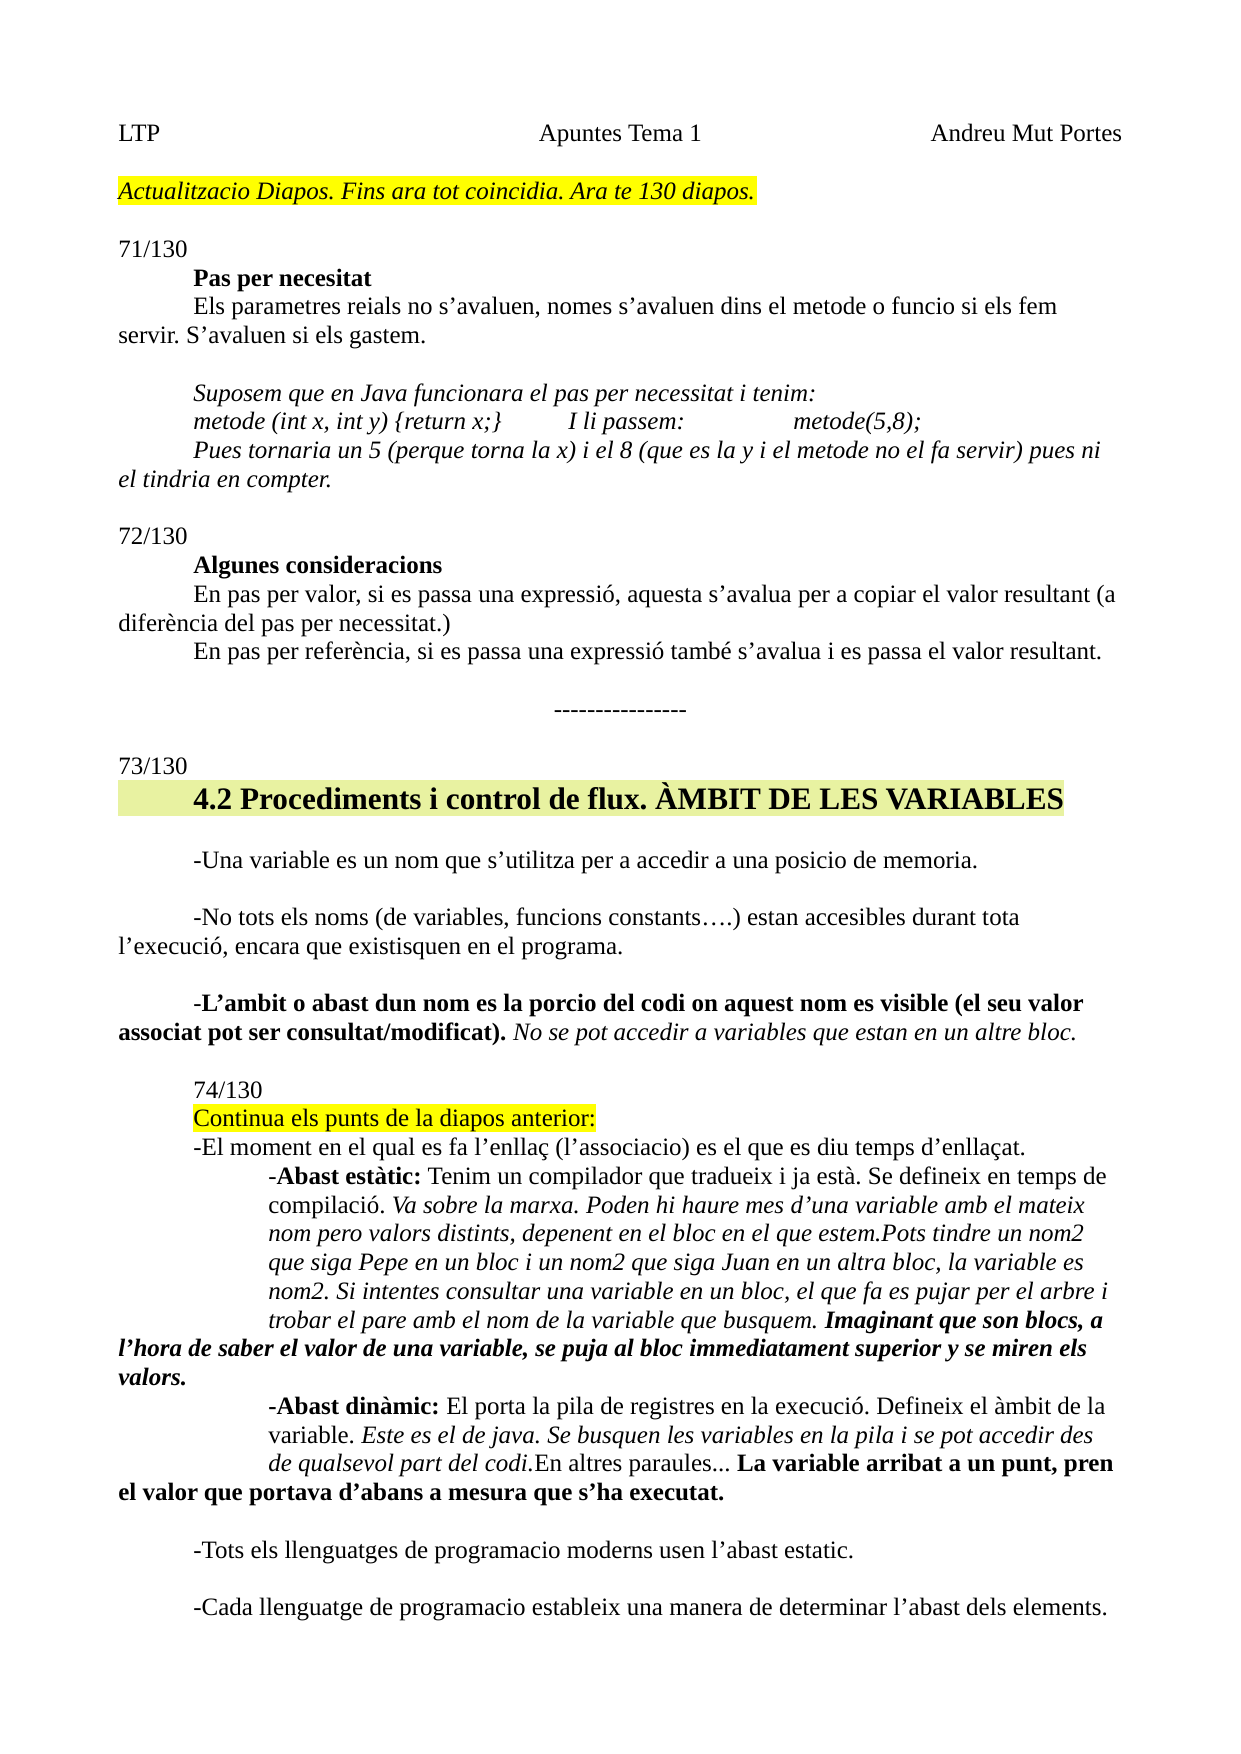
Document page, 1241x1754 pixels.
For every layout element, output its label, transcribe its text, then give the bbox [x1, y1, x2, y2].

text -Una variable es un nom que s’utilitza per a accedir a una posicio de memoria. [118, 845, 1122, 873]
text 73/130 [118, 751, 1122, 780]
text -Abast dinàmic: El porta la pila de registres en la execució. Defineix el àmbit de la variable. Este es el de java. Se busquen les variables en la pila i se pot accedir des de qualsevol part del codi.En altres paraules... La variable arribat a un punt, pren el valor que portava d’abans a mesura que s’ha executat. [118, 1391, 1122, 1506]
text Els parametres reials no s’avaluen, nomes s’avaluen dins el metode o funcio si els fem servir. S’avaluen si els gastem. [118, 291, 1122, 349]
text ---------------- [118, 694, 1122, 723]
text Actualitzacio Diapos. Fins ara tot coincidia. Ara te 130 diapos. [118, 176, 1122, 205]
text -L’ambit o abast dun nom es la porcio del codi on aquest nom es visible (el seu valor associat pot ser consultat/modificat). No se pot accedir a variables que estan en un altre bloc. [118, 988, 1122, 1046]
text En pas per referència, si es passa una expressió també s’avalua i es passa el valor resultant. [118, 636, 1122, 665]
text -El moment en el qual es fa l’enllaç (l’associacio) es el que es diu temps d’enllaçat. [118, 1132, 1122, 1161]
text -Cada llenguatge de programacio estableix una manera de determinar l’abast dels elements. [118, 1592, 1122, 1621]
text Suposem que en Java funcionara el pas per necessitat i tenim: [118, 378, 1122, 406]
text 74/130 [118, 1075, 1122, 1103]
text Pas per necesitat [118, 263, 1122, 291]
text -Abast estàtic: Tenim un compilador que tradueix i ja està. Se defineix en temps de compilació. Va sobre la marxa. Poden hi haure mes d’una variable amb el mateix nom pero valors distints, depenent en el bloc en el que estem.Pots tindre un nom2 que siga Pepe en un bloc i un nom2 que siga Juan en un altra bloc, la variable es nom2. Si intentes consultar una variable en un bloc, el que fa es pujar per el arbre i trobar el pare amb el nom de la variable que busquem. Imaginant que son blocs, a l’hora de saber el valor de una variable, se puja al bloc immediatament superior y se miren els valors. [118, 1161, 1122, 1391]
text 4.2 Procediments i control de flux. ÀMBIT DE LES VARIABLES [118, 780, 1122, 816]
text 71/130 [118, 234, 1122, 263]
text 72/130 [118, 521, 1122, 550]
text Continua els punts de la diapos anterior: [118, 1103, 1122, 1132]
text -No tots els noms (de variables, funcions constants….) estan accesibles durant tota l’execució, encara que existisquen en el programa. [118, 902, 1122, 960]
text -Tots els llenguatges de programacio moderns usen l’abast estatic. [118, 1535, 1122, 1563]
text Pues tornaria un 5 (perque torna la x) i el 8 (que es la y i el metode no el fa servir) pues ni el tindria en compter. [118, 435, 1122, 493]
text Algunes consideracions [118, 550, 1122, 579]
text metode (int x, int y) {return x;} I li passem: metode(5,8); [118, 406, 1122, 435]
text En pas per valor, si es passa una expressió, aquesta s’avalua per a copiar el valor resultant (a diferència del pas per necessitat.) [118, 579, 1122, 636]
